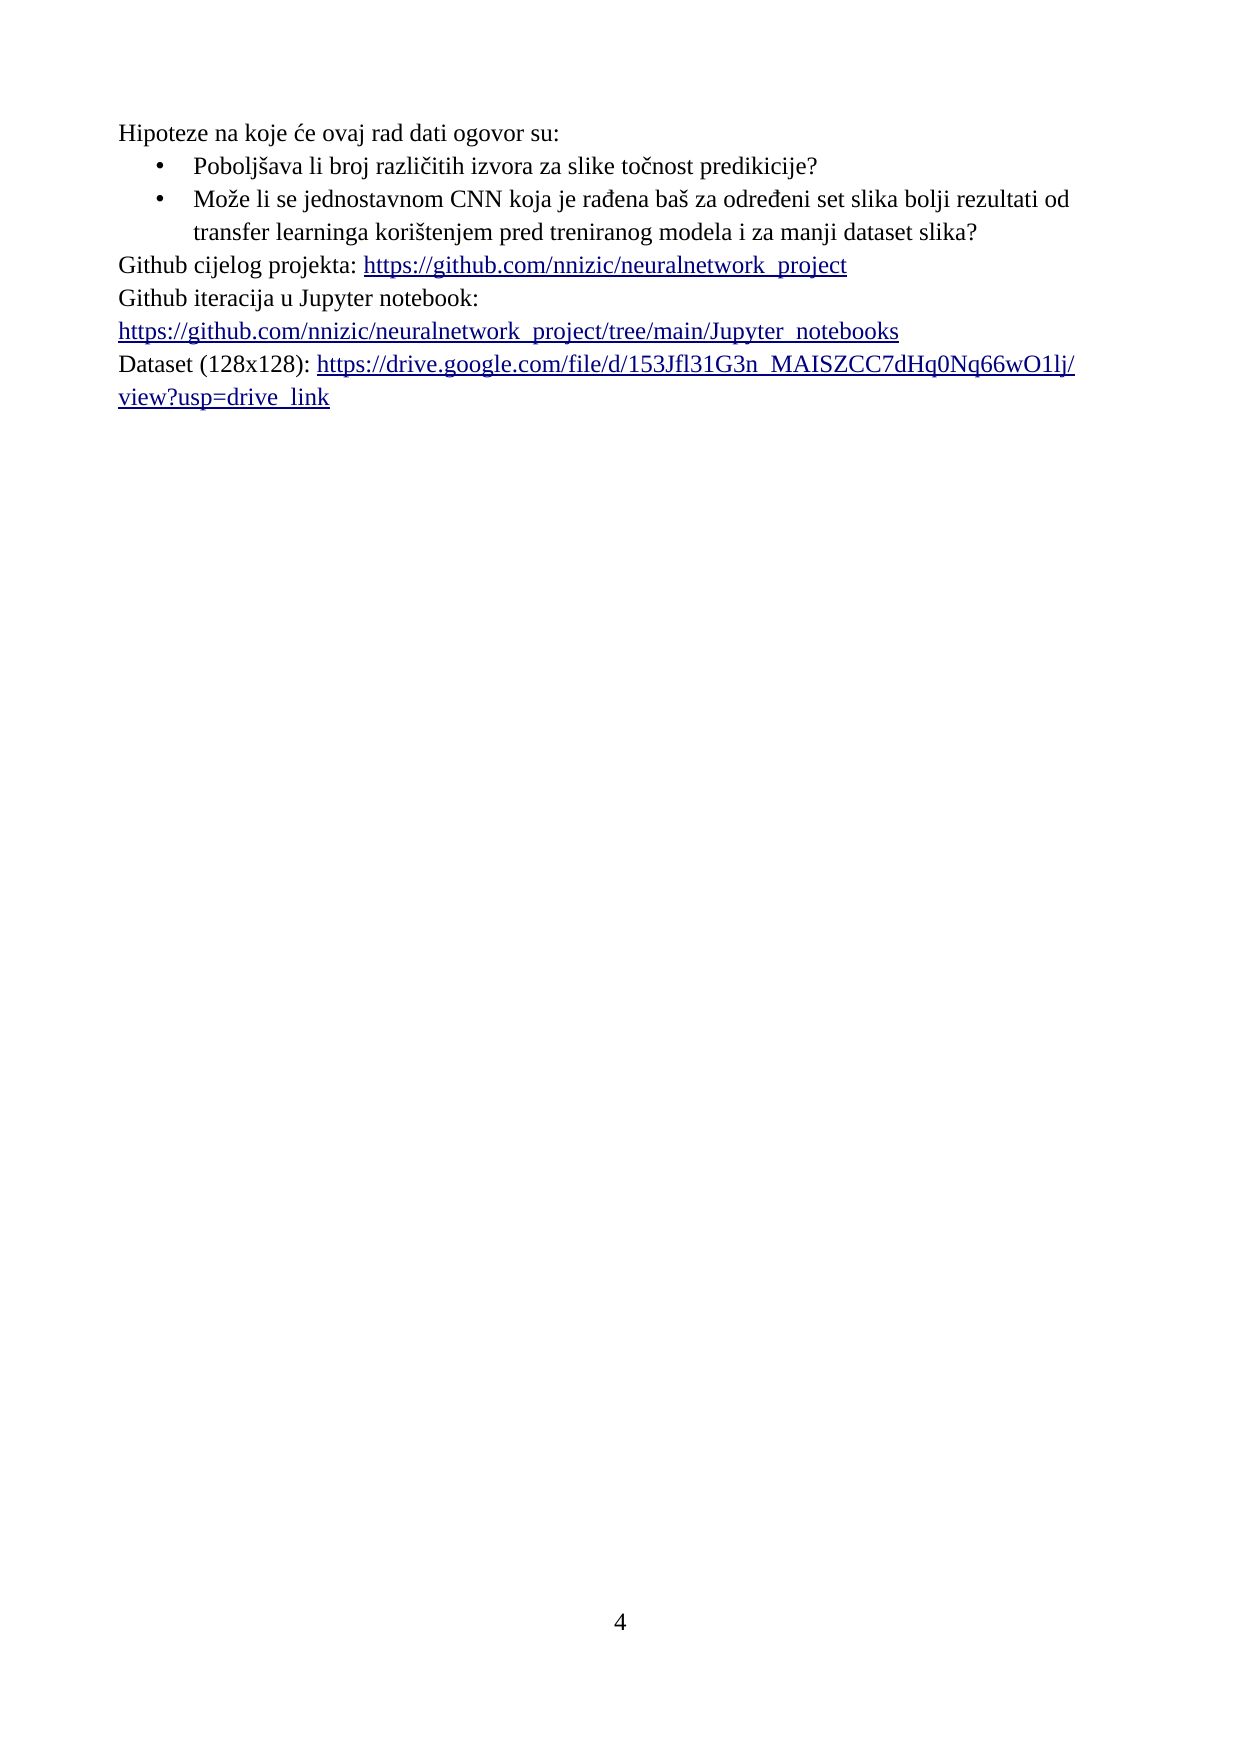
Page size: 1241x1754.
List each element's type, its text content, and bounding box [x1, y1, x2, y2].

text Dataset (128x128): https://drive.google.com/file/d/153Jfl31G3n_MAISZCC7dHq0Nq66wO1lj/view?usp=drive_link [118, 349, 1122, 411]
text Hipoteze na koje će ovaj rad dati ogovor su: [118, 118, 1122, 147]
text Github cijelog projekta: https://github.com/nnizic/neuralnetwork_project [118, 250, 1122, 279]
list Poboljšava li broj različitih izvora za slike točnost predikicije? [156, 151, 1122, 180]
list Može li se jednostavnom CNN koja je rađena baš za određeni set slika bolji rezultati od transfer learninga korištenjem pred treniranog modela i za manji dataset slika? [156, 184, 1122, 246]
text Github iteracija u Jupyter notebook: https://github.com/nnizic/neuralnetwork_project/tree/main/Jupyter_notebooks [118, 283, 1122, 345]
